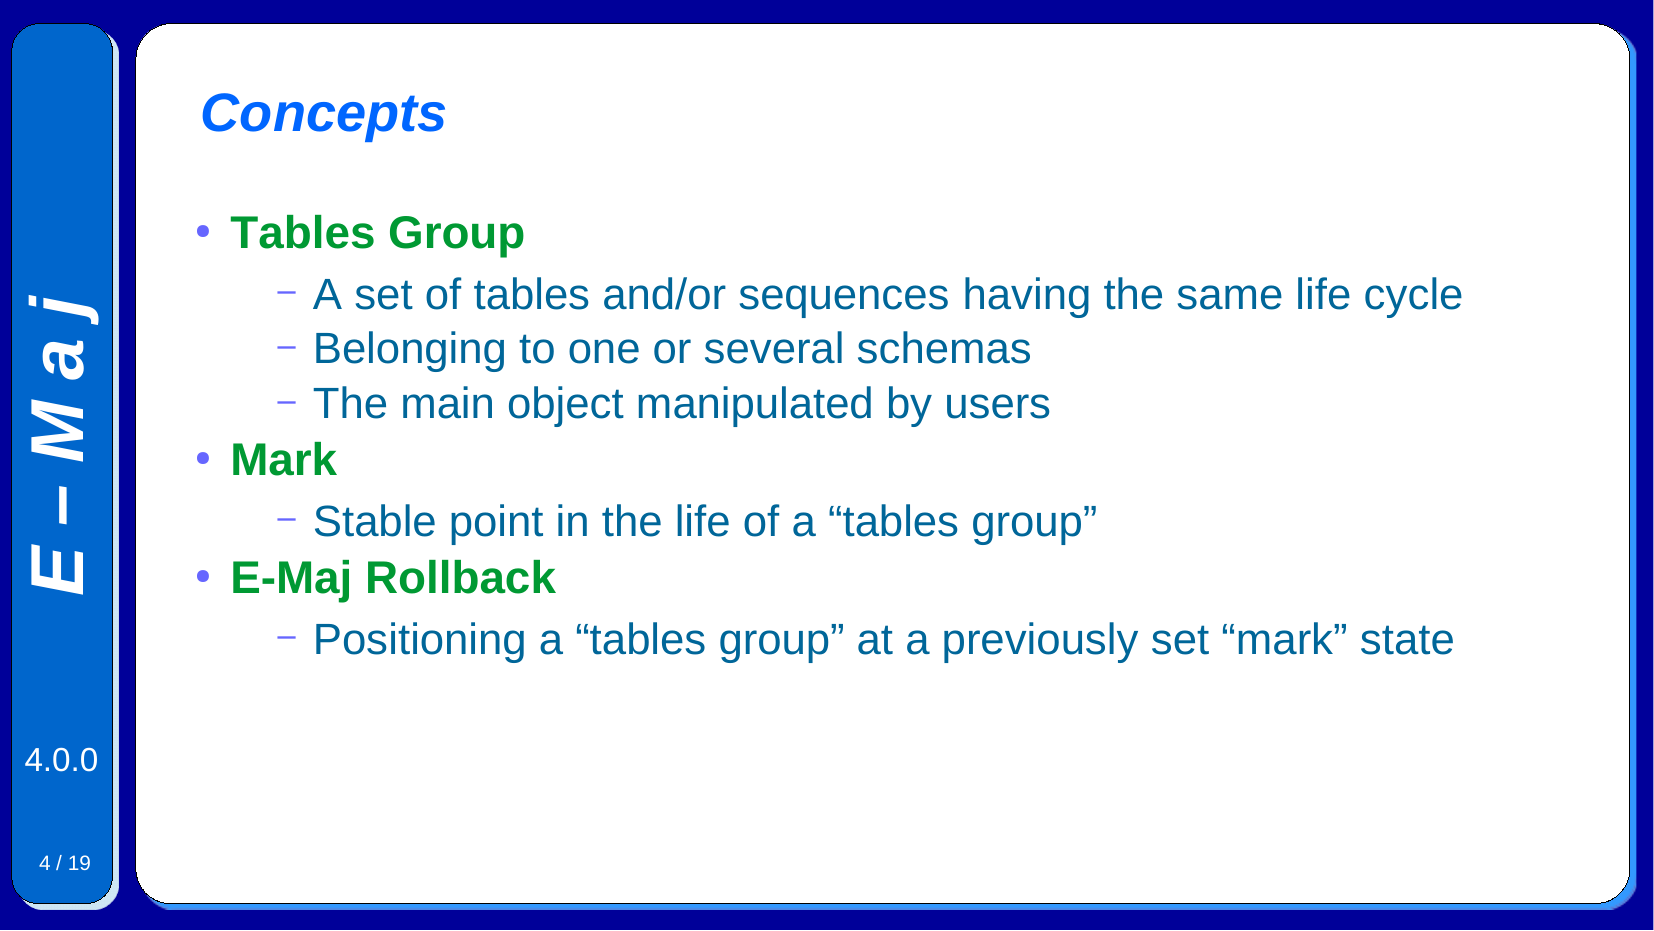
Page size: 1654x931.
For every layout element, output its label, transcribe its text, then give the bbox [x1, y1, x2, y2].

list Tables Group A set of tables and/or sequences having the same life cycle Belonging to one or several schemas The main object manipulated by users Mark Stable point in the life of a “tables group” E-Maj Rollback Positioning a “tables group” at a previously set “mark” state [177, 206, 1587, 827]
title Concepts [200, 34, 1575, 191]
